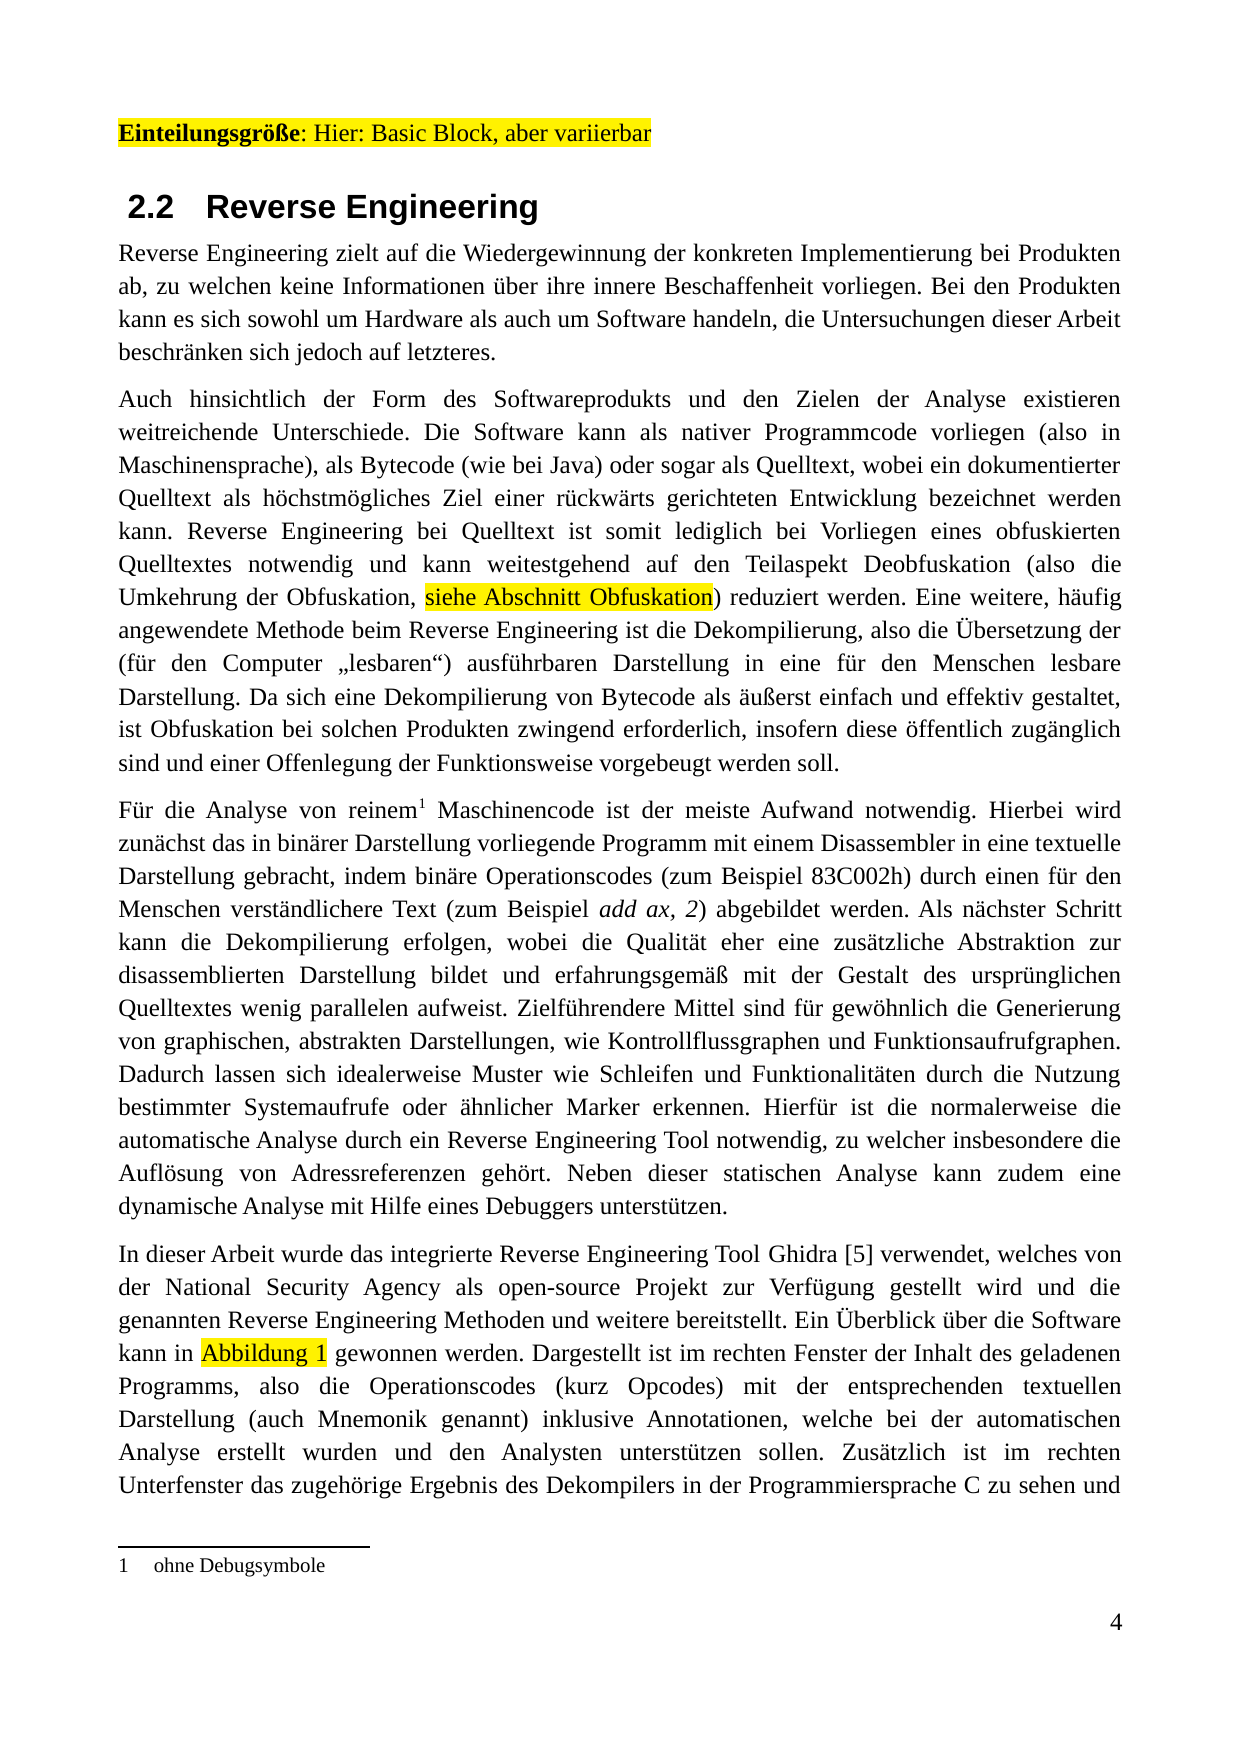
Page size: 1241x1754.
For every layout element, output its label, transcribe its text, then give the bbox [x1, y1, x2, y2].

text Einteilungsgröße: Hier: Basic Block, aber variierbar [118, 118, 1122, 147]
text Reverse Engineering zielt auf die Wiedergewinnung der konkreten Implementierung bei Produkten ab, zu welchen keine Informationen über ihre innere Beschaffenheit vorliegen. Bei den Produkten kann es sich sowohl um Hardware als auch um Software handeln, die Untersuchungen dieser Arbeit beschränken sich jedoch auf letzteres. [118, 238, 1122, 366]
text Auch hinsichtlich der Form des Softwareprodukts und den Zielen der Analyse existieren weitreichende Unterschiede. Die Software kann als nativer Programmcode vorliegen (also in Maschinensprache), als Bytecode (wie bei Java) oder sogar als Quelltext, wobei ein dokumentierter Quelltext als höchstmögliches Ziel einer rückwärts gerichteten Entwicklung bezeichnet werden kann. Reverse Engineering bei Quelltext ist somit lediglich bei Vorliegen eines obfuskierten Quelltextes notwendig und kann weitestgehend auf den Teilaspekt Deobfuskation (also die Umkehrung der Obfuskation, siehe Abschnitt Obfuskation) reduziert werden. Eine weitere, häufig angewendete Methode beim Reverse Engineering ist die Dekompilierung, also die Übersetzung der (für den Computer „lesbaren“) ausführbaren Darstellung in eine für den Menschen lesbare Darstellung. Da sich eine Dekompilierung von Bytecode als äußerst einfach und effektiv gestaltet, ist Obfuskation bei solchen Produkten zwingend erforderlich, insofern diese öffentlich zugänglich sind und einer Offenlegung der Funktionsweise vorgebeugt werden soll. [118, 384, 1122, 776]
text ohne Debugsymbole [118, 1553, 1122, 1577]
subtitle Reverse Engineering [118, 187, 1122, 225]
text Für die Analyse von reinem Maschinencode ist der meiste Aufwand notwendig. Hierbei wird zunächst das in binärer Darstellung vorliegende Programm mit einem Disassembler in eine textuelle Darstellung gebracht, indem binäre Operationscodes (zum Beispiel 83C002h) durch einen für den Menschen verständlichere Text (zum Beispiel add ax, 2) abgebildet werden. Als nächster Schritt kann die Dekompilierung erfolgen, wobei die Qualität eher eine zusätzliche Abstraktion zur disassemblierten Darstellung bildet und erfahrungsgemäß mit der Gestalt des ursprünglichen Quelltextes wenig parallelen aufweist. Zielführendere Mittel sind für gewöhnlich die Generierung von graphischen, abstrakten Darstellungen, wie Kontrollflussgraphen und Funktionsaufrufgraphen. Dadurch lassen sich idealerweise Muster wie Schleifen und Funktionalitäten durch die Nutzung bestimmter Systemaufrufe oder ähnlicher Marker erkennen. Hierfür ist die normalerweise die automatische Analyse durch ein Reverse Engineering Tool notwendig, zu welcher insbesondere die Auflösung von Adressreferenzen gehört. Neben dieser statischen Analyse kann zudem eine dynamische Analyse mit Hilfe eines Debuggers unterstützen. [118, 795, 1122, 1220]
text In dieser Arbeit wurde das integrierte Reverse Engineering Tool Ghidra [5] verwendet, welches von der National Security Agency als open-source Projekt zur Verfügung gestellt wird und die genannten Reverse Engineering Methoden und weitere bereitstellt. Ein Überblick über die Software kann in Abbildung 1 gewonnen werden. Dargestellt ist im rechten Fenster der Inhalt des geladenen Programms, also die Operationscodes (kurz Opcodes) mit der entsprechenden textuellen Darstellung (auch Mnemonik genannt) inklusive Annotationen, welche bei der automatischen Analyse erstellt wurden und den Analysten unterstützen sollen. Zusätzlich ist im rechten Unterfenster das zugehörige Ergebnis des Dekompilers in der Programmiersprache C zu sehen und [118, 1239, 1122, 1499]
